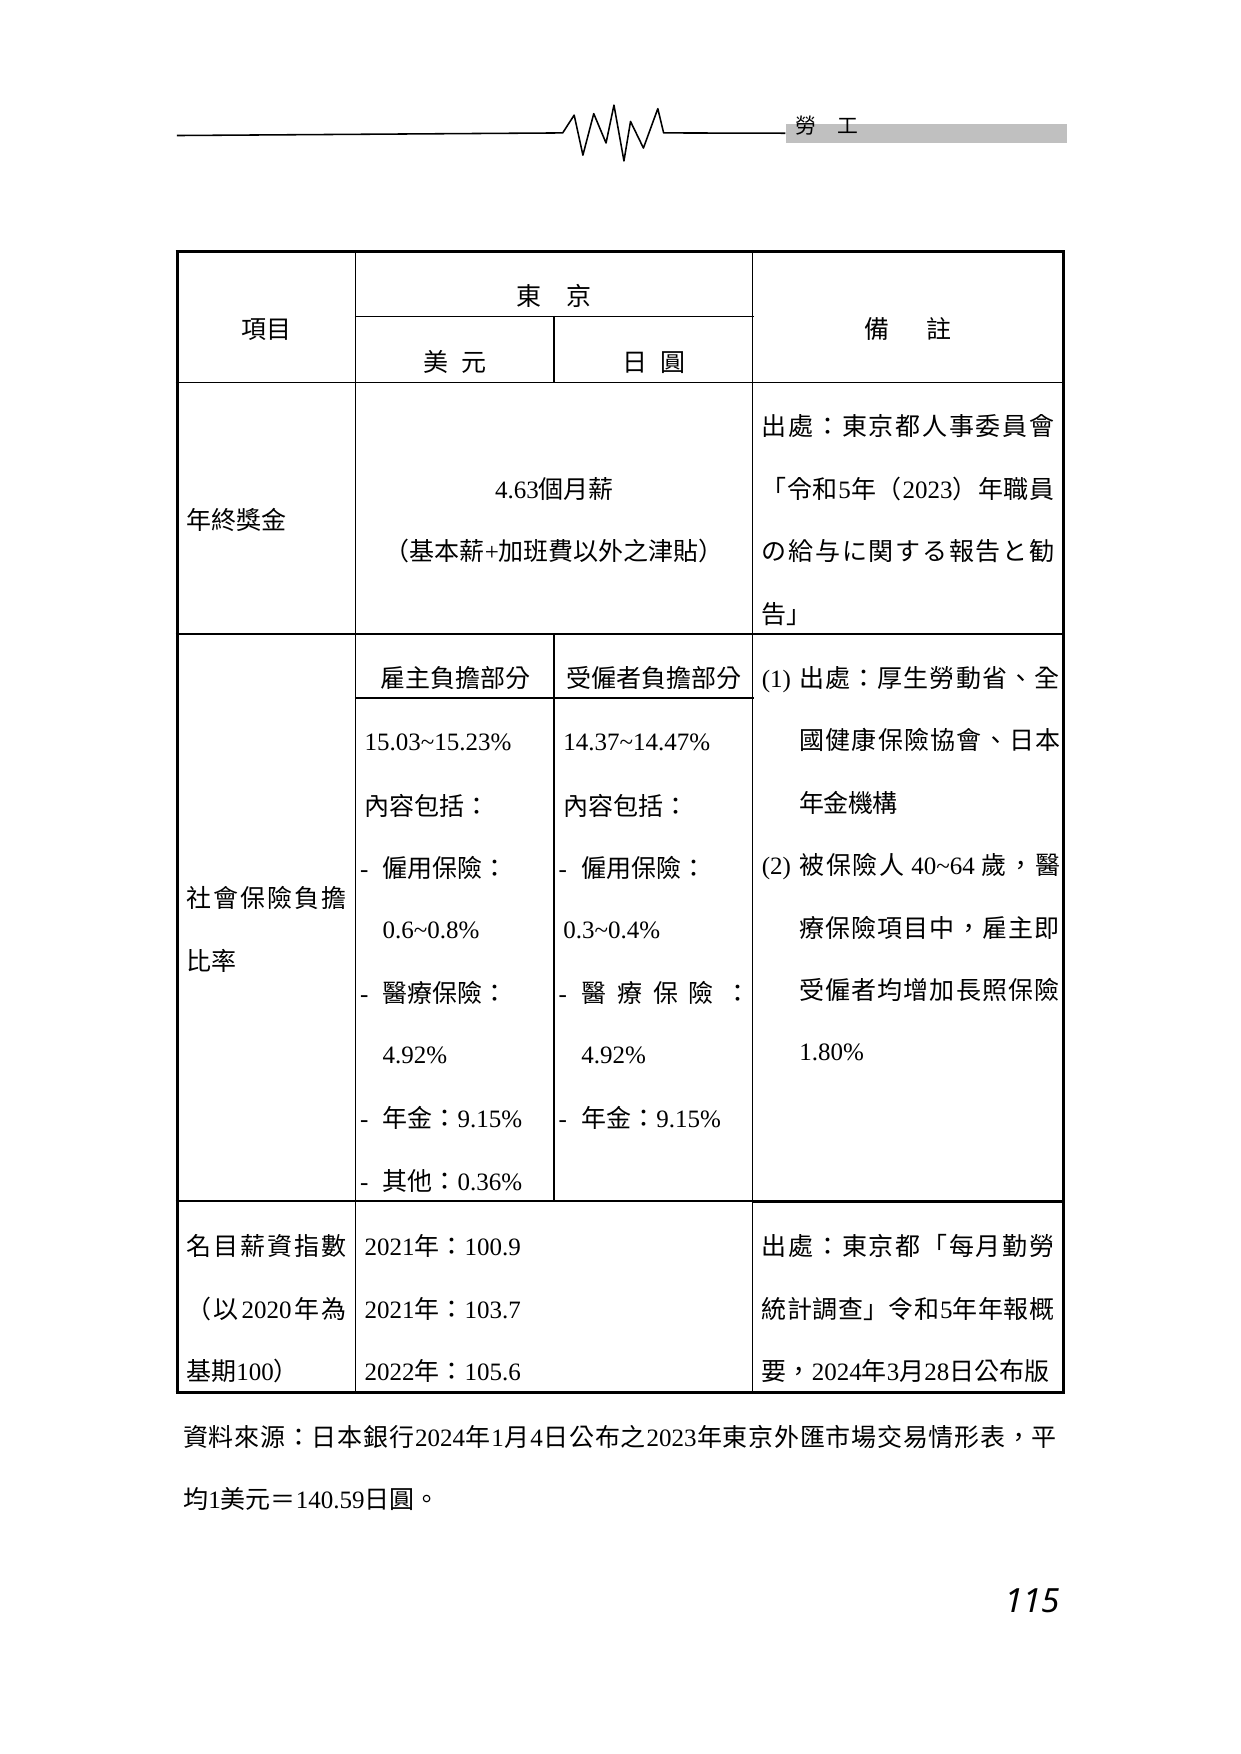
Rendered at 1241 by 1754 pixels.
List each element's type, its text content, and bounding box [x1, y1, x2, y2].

table_cell 受僱者負擔部分 [555, 635, 752, 697]
table_cell 4.63個月薪 （基本薪+加班費以外之津貼） [356, 383, 752, 633]
table_cell 日 圓 [555, 317, 752, 381]
table_cell 2021年：100.9 2021年：103.7 2022年：105.6 [356, 1202, 752, 1391]
table_cell 出處：厚生勞動省、全國健康保險協會、日本年金機構 被保險人40~64歲，醫療保險項目中，雇主即受僱者均增加長照保險1.80% [753, 635, 1062, 1200]
table_cell 美 元 [356, 317, 553, 381]
table_cell 出處：東京都人事委員會「令和5年（2023）年職員の給与に関する報告と勧告」 [753, 383, 1062, 633]
table_header 東 京 [356, 253, 752, 316]
table_header 備 註 [753, 253, 1062, 381]
table_cell 年終獎金 [179, 383, 355, 633]
table_header 項目 [179, 253, 355, 381]
table_cell 社會保險負擔比率 [179, 635, 355, 1200]
table_cell 名目薪資指數（以2020年為基期100） [179, 1202, 355, 1391]
table_cell 14.37~14.47% 內容包括： 僱用保險： 0.3~0.4% 醫療保險：4.92% 年金：9.15% [555, 699, 752, 1200]
table_cell 雇主負擔部分 [356, 635, 553, 697]
table_cell 15.03~15.23% 內容包括： 僱用保險：0.6~0.8% 醫療保險：4.92% 年金：9.15% 其他：0.36% [356, 699, 553, 1200]
table_cell 出處：東京都「每月勤勞統計調查」令和5年年報概要，2024年3月28日公布版 [753, 1203, 1062, 1391]
text 資料來源：日本銀行2024年1月4日公布之2023年東京外匯市場交易情形表，平均1美元＝140.59日圓。 [183, 1394, 1057, 1519]
